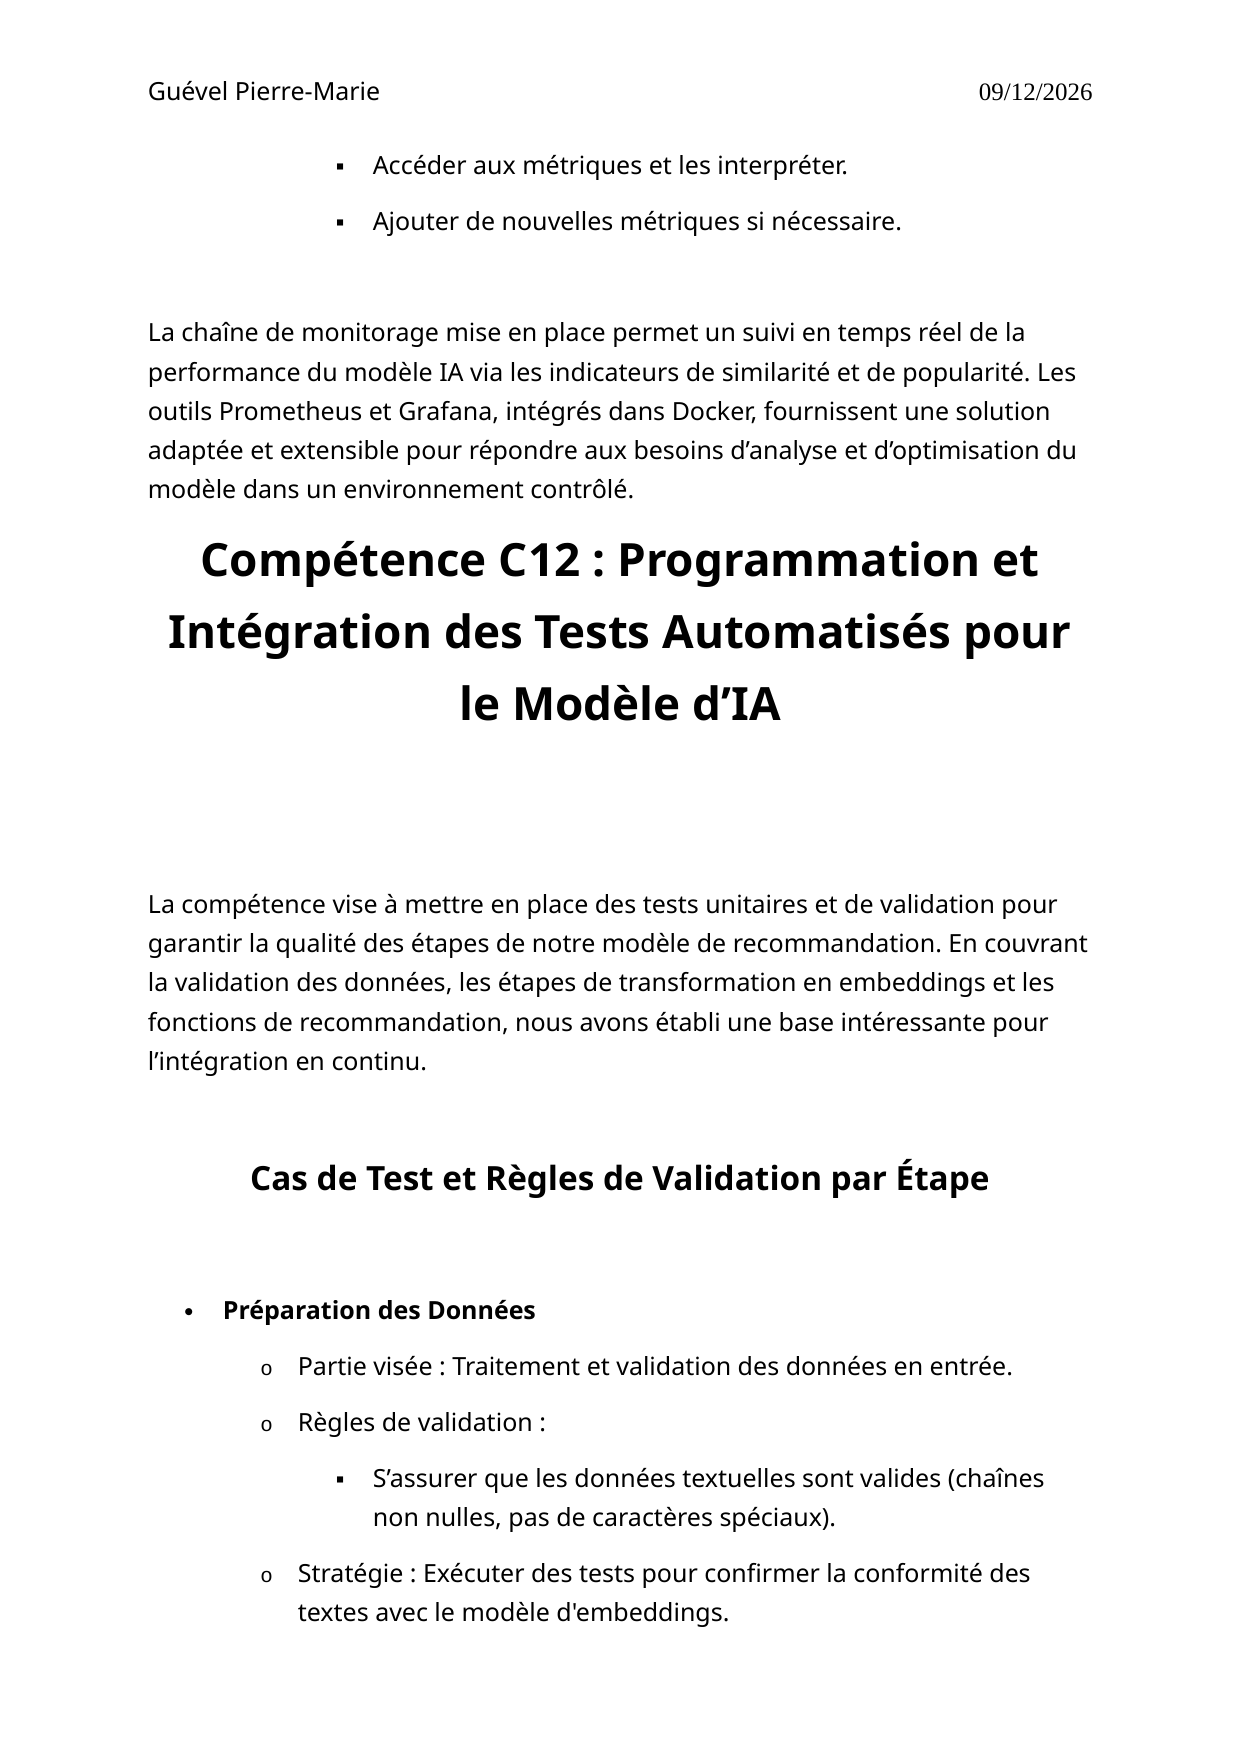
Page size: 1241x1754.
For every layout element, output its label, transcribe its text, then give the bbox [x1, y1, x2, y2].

list Règles de validation : [260, 1404, 1093, 1438]
list Préparation des Données [185, 1293, 1093, 1327]
text La chaîne de monitorage mise en place permet un suivi en temps réel de la performance du modèle IA via les indicateurs de similarité et de popularité. Les outils Prometheus et Grafana, intégrés dans Docker, fournissent une solution adaptée et extensible pour répondre aux besoins d’analyse et d’optimisation du modèle dans un environnement contrôlé. [148, 315, 1093, 506]
list Ajouter de nouvelles métriques si nécessaire. [335, 203, 1093, 237]
text Compétence C12 : Programmation et Intégration des Tests Automatisés pour le Modèle d’IA [148, 528, 1093, 733]
text Cas de Test et Règles de Validation par Étape [148, 1155, 1093, 1201]
list Partie visée : Traitement et validation des données en entrée. [260, 1349, 1093, 1383]
list Stratégie : Exécuter des tests pour confirmer la conformité des textes avec le modèle d'embeddings. [260, 1555, 1093, 1628]
list S’assurer que les données textuelles sont valides (chaînes non nulles, pas de caractères spéciaux). [335, 1460, 1093, 1533]
list Accéder aux métriques et les interpréter. [335, 148, 1093, 182]
text La compétence vise à mettre en place des tests unitaires et de validation pour garantir la qualité des étapes de notre modèle de recommandation. En couvrant la validation des données, les étapes de transformation en embeddings et les fonctions de recommandation, nous avons établi une base intéressante pour l’intégration en continu. [148, 848, 1093, 1077]
